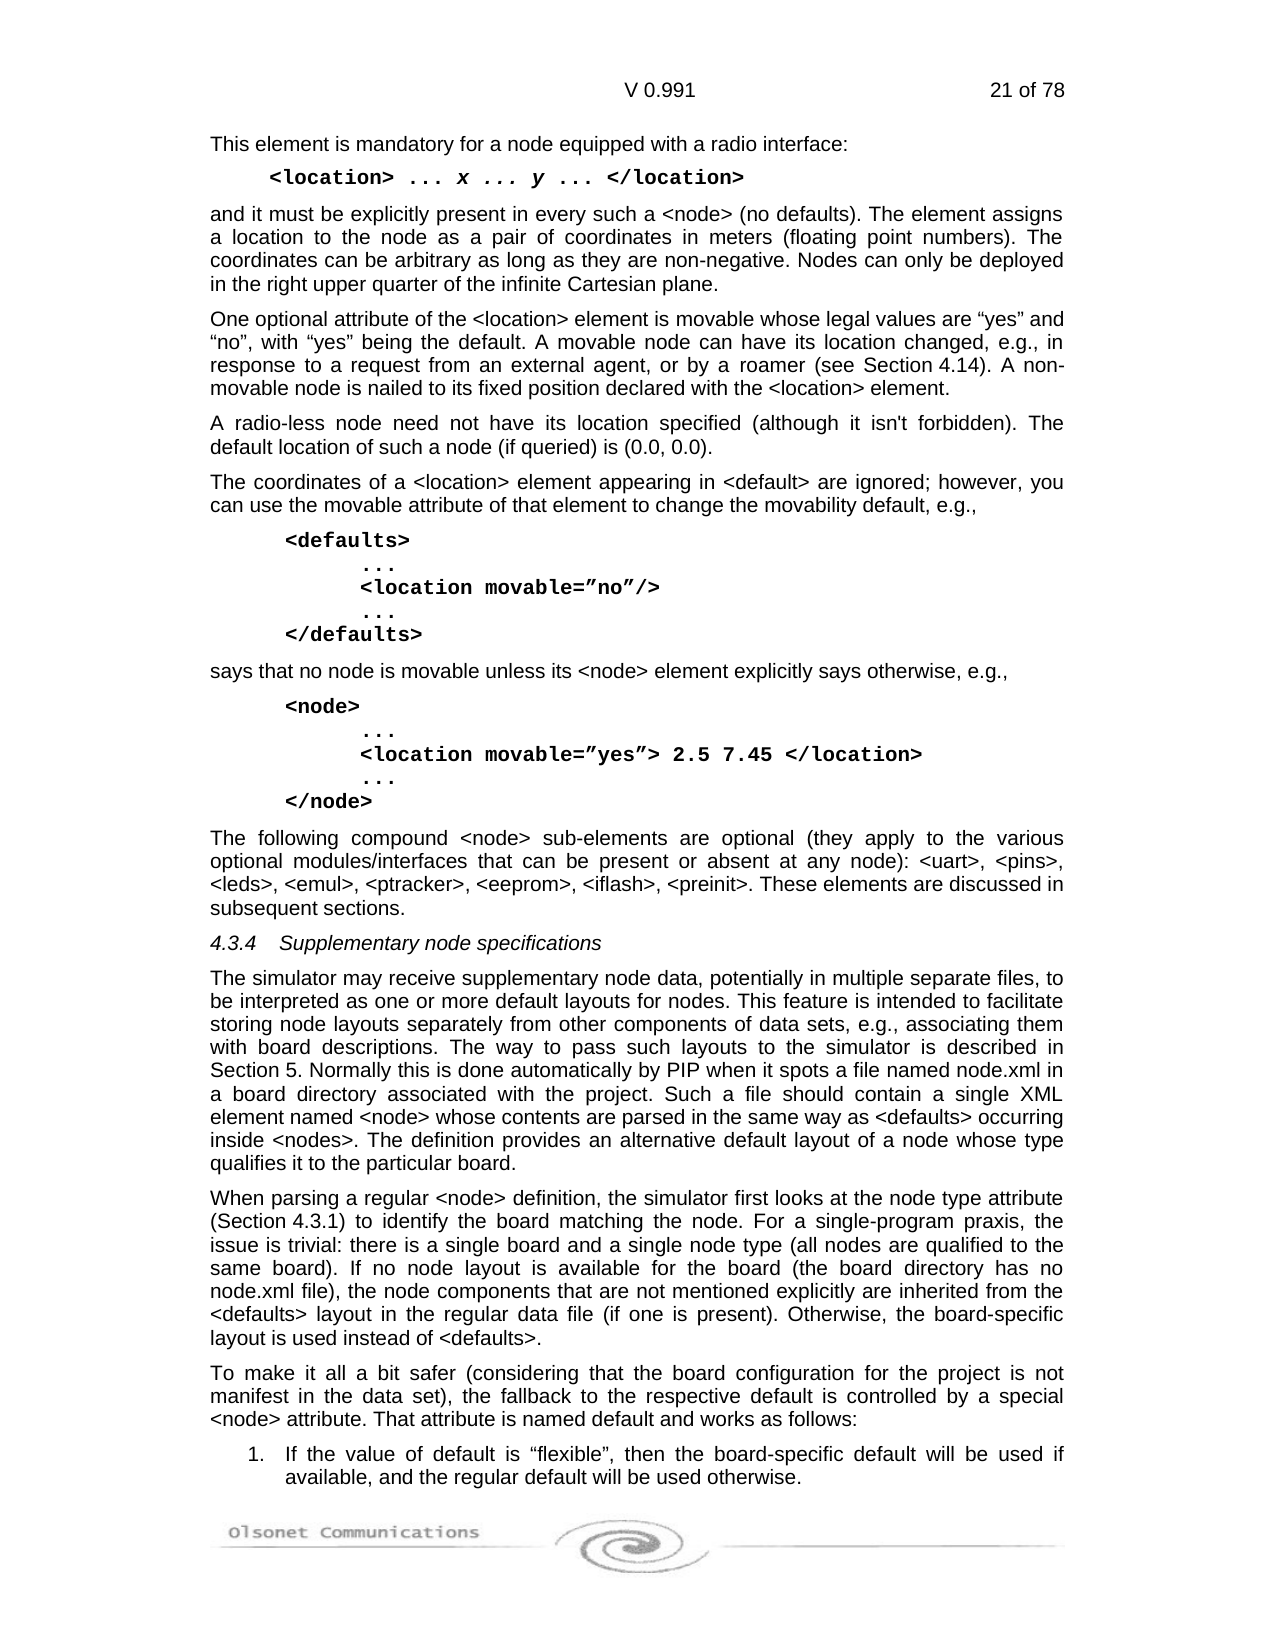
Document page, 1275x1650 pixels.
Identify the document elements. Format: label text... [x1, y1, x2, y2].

text When parsing a regular <node> definition, the simulator first looks at the node type attribute (Section 4.3.1) to identify the board matching the node. For a single-program praxis, the issue is trivial: there is a single board and a single node type (all nodes are qualified to the same board). If no node layout is available for the board (the board directory has no node.xml file), the node components that are not mentioned explicitly are inherited from the <defaults> layout in the regular data file (if one is present). Otherwise, the board-specific layout is used instead of <defaults>. [210, 1187, 1065, 1349]
text ... [210, 767, 1065, 791]
text This element is mandatory for a node equipped with a radio interface: [210, 132, 1065, 155]
text </node> [210, 791, 1065, 814]
text <location> ... x ... y ... </location> [269, 167, 1065, 191]
text </defaults> [210, 624, 1065, 648]
text <location movable=”yes”> 2.5 7.45 </location> [210, 744, 1065, 767]
text ... [210, 553, 1065, 577]
subtitle Supplementary node specifications [210, 931, 1065, 954]
text The following compound <node> sub-elements are optional (they apply to the various optional modules/interfaces that can be present or absent at any node): <uart>, <pins>, <leds>, <emul>, <ptracker>, <eeprom>, <iflash>, <preinit>. These elements are discussed in subsequent sections. [210, 826, 1065, 919]
text The coordinates of a <location> element appearing in <default> are ignored; however, you can use the movable attribute of that element to change the movability default, e.g., [210, 470, 1065, 517]
text says that no node is movable unless its <node> element explicitly says otherwise, e.g., [210, 660, 1065, 683]
text <location movable=”no”/> [210, 577, 1065, 601]
text The simulator may receive supplementary node data, potentially in multiple separate files, to be interpreted as one or more default layouts for nodes. This feature is intended to facilitate storing node layouts separately from other components of data sets, e.g., associating them with board descriptions. The way to pass such layouts to the simulator is described in Section 5. Normally this is done automatically by PIP when it spots a file named node.xml in a board directory associated with the project. Such a file should contain a single XML element named <node> whose contents are parsed in the same way as <defaults> occurring inside <nodes>. The definition provides an alternative default layout of a node whose type qualifies it to the particular board. [210, 966, 1065, 1175]
text ... [210, 720, 1065, 744]
picture [210, 1504, 1065, 1596]
list If the value of default is “flexible”, then the board-specific default will be used if available, and the regular default will be used otherwise. [247, 1443, 1065, 1489]
text One optional attribute of the <location> element is movable whose legal values are “yes” and “no”, with “yes” being the default. A movable node can have its location changed, e.g., in response to a request from an external agent, or by a roamer (see Section 4.14). A non-movable node is nailed to its fixed position declared with the <location> element. [210, 307, 1065, 400]
text A radio-less node need not have its location specified (although it isn't forbidden). The default location of such a node (if queried) is (0.0, 0.0). [210, 412, 1065, 458]
text <defaults> [210, 528, 1065, 553]
text <node> [210, 695, 1065, 720]
text To make it all a bit safer (considering that the board configuration for the project is not manifest in the data set), the fallback to the respective default is controlled by a special <node> attribute. That attribute is named default and works as follows: [210, 1361, 1065, 1431]
text and it must be explicitly present in every such a <node> (no defaults). The element assigns a location to the node as a pair of coordinates in meters (floating point numbers). The coordinates can be arbitrary as long as they are non-negative. Nodes can only be deployed in the right upper quarter of the infinite Cartesian plane. [210, 203, 1065, 296]
text ... [210, 601, 1065, 624]
